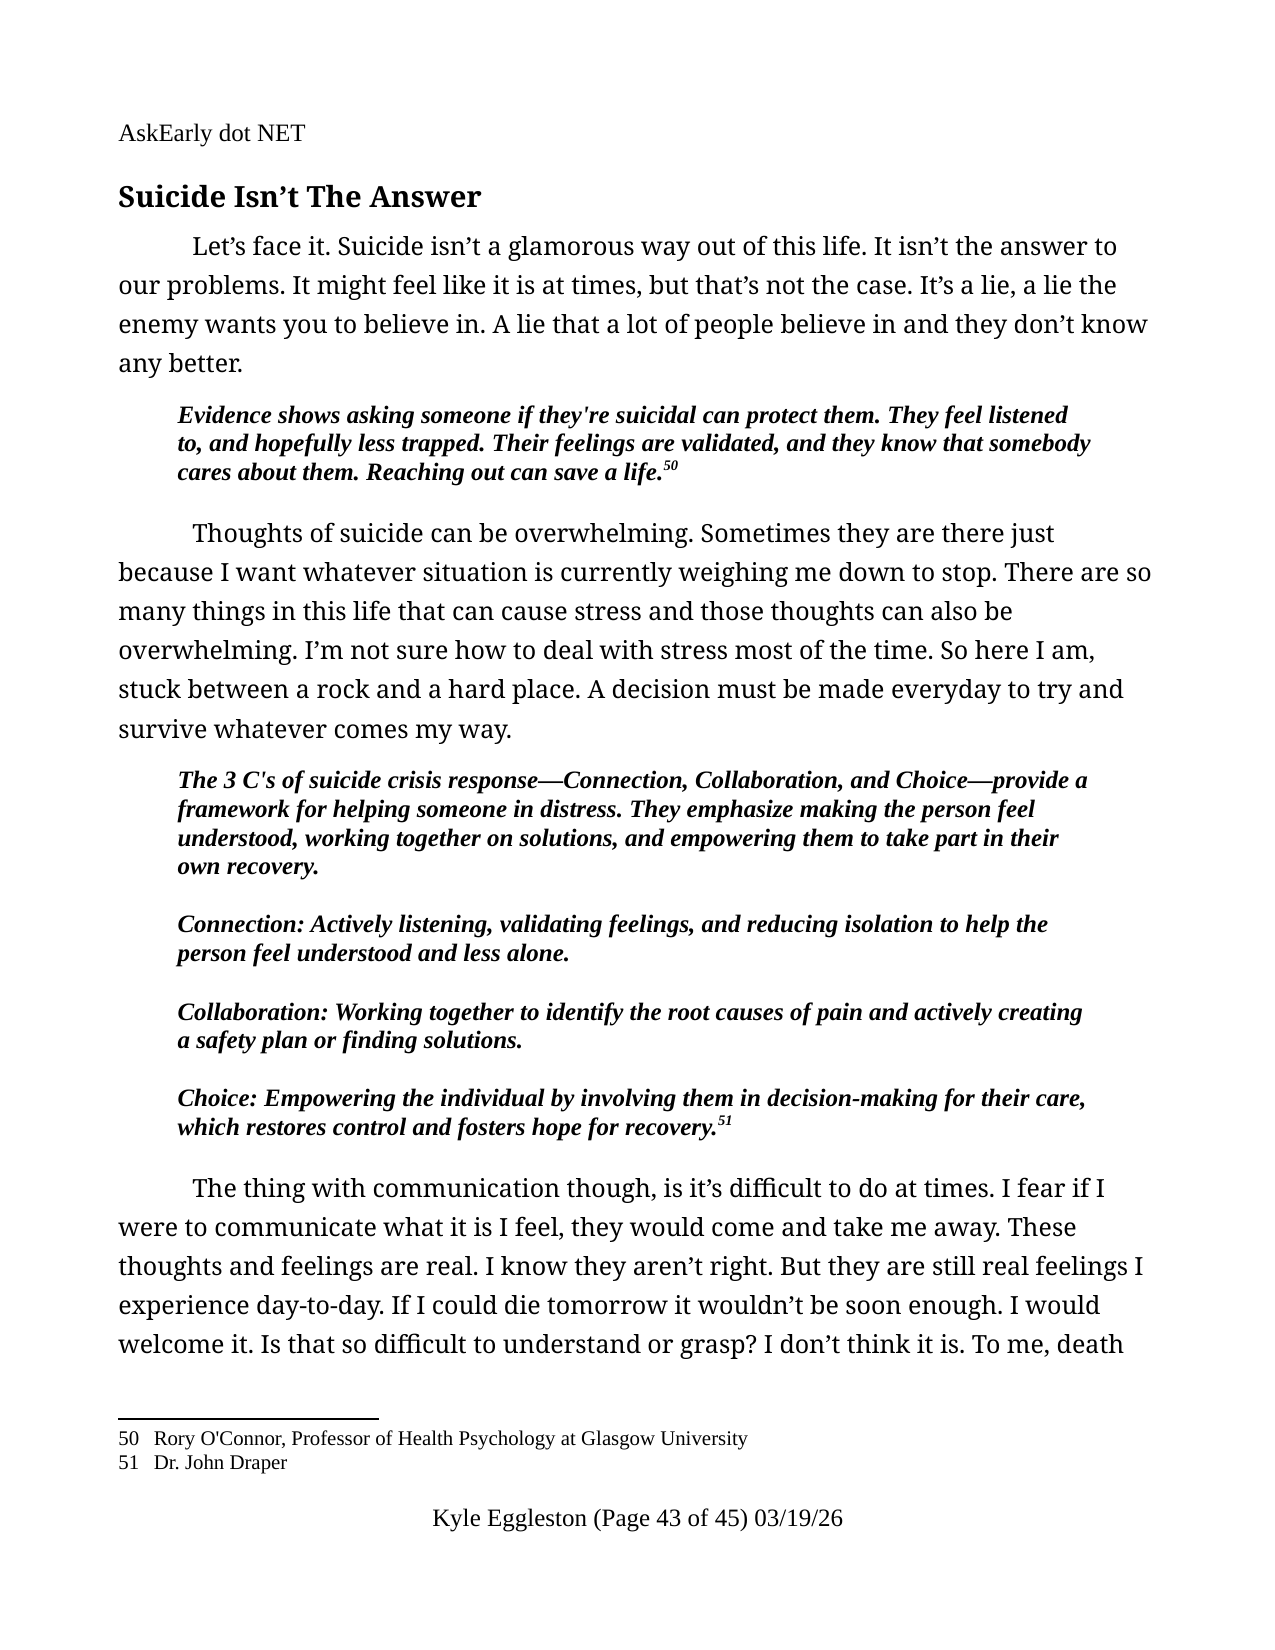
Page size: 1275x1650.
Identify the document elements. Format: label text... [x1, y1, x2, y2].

text Rory O'Connor, Professor of Health Psychology at Glasgow University [118, 1426, 1157, 1449]
text The 3 C's of suicide crisis response—Connection, Collaboration, and Choice—provide a framework for helping someone in distress. They emphasize making the person feel understood, working together on solutions, and empowering them to take part in their own recovery. [177, 765, 1098, 880]
text Evidence shows asking someone if they're suicidal can protect them. They feel listened to, and hopefully less trapped. Their feelings are validated, and they know that somebody cares about them. Reaching out can save a life. [177, 400, 1098, 486]
subtitle Suicide Isn’t The Answer [118, 176, 1157, 216]
text Choice: Empowering the individual by involving them in decision-making for their care, which restores control and fosters hope for recovery. [177, 1083, 1098, 1141]
text Thoughts of suicide can be overwhelming. Sometimes they are there just because I want whatever situation is currently weighing me down to stop. There are so many things in this life that can cause stress and those thoughts can also be overwhelming. I’m not sure how to deal with stress most of the time. So here I am, stuck between a rock and a hard place. A decision must be made everyday to try and survive whatever comes my way. [118, 516, 1157, 745]
text Let’s face it. Suicide isn’t a glamorous way out of this life. It isn’t the answer to our problems. It might feel like it is at times, but that’s not the case. It’s a lie, a lie the enemy wants you to believe in. A lie that a lot of people believe in and they don’t know any better. [118, 228, 1157, 380]
text Dr. John Draper [118, 1449, 1157, 1474]
text The thing with communication though, is it’s difficult to do at times. I fear if I were to communicate what it is I feel, they would come and take me away. These thoughts and feelings are real. I know they aren’t right. But they are still real feelings I experience day-to-day. If I could die tomorrow it wouldn’t be soon enough. I would welcome it. Is that so difficult to understand or grasp? I don’t think it is. To me, death [118, 1171, 1157, 1361]
text Collaboration: Working together to identify the root causes of pain and actively creating a safety plan or finding solutions. [177, 997, 1098, 1054]
text Connection: Actively listening, validating feelings, and reducing isolation to help the person feel understood and less alone. [177, 909, 1098, 967]
